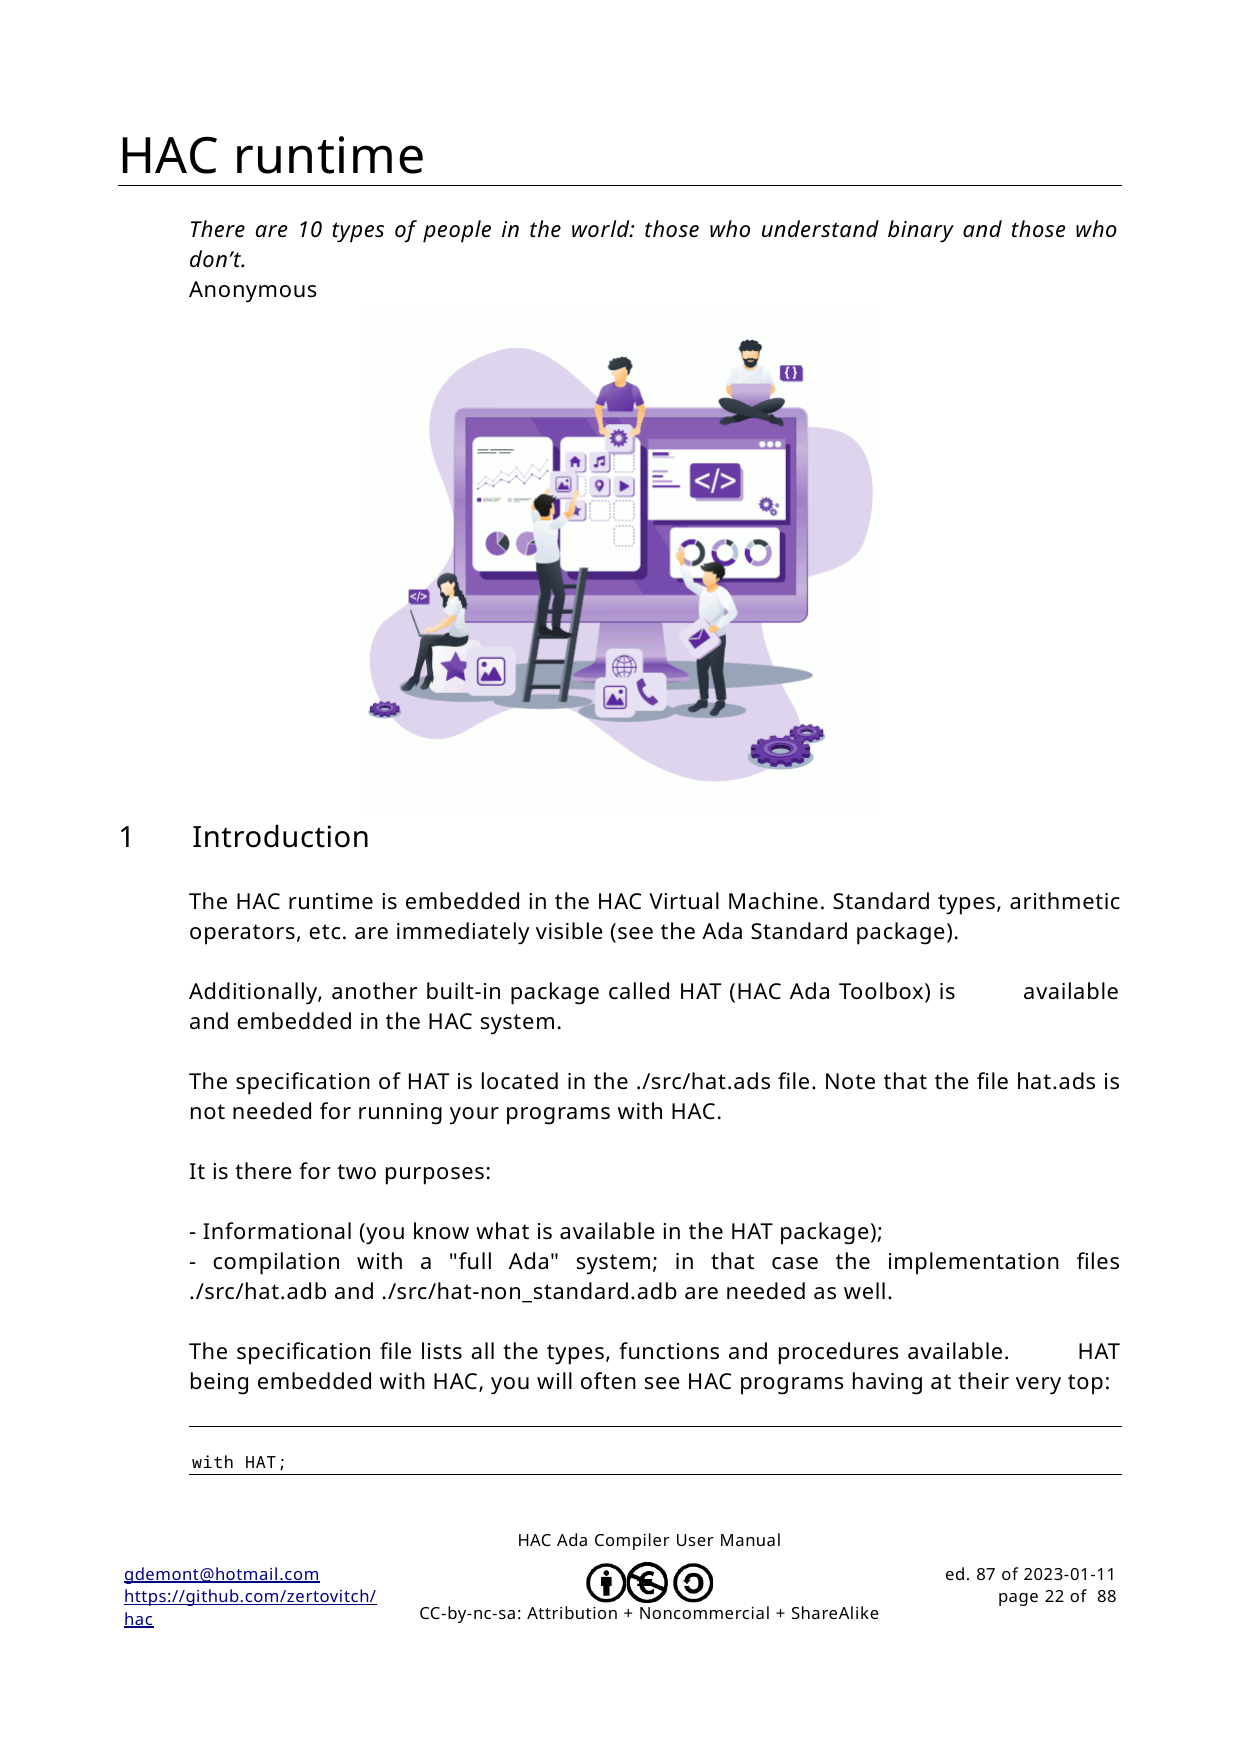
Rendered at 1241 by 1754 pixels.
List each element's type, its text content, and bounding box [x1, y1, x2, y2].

text There are 10 types of people in the world: those who understand binary and those who don’t. [189, 214, 1122, 274]
picture [672, 1562, 714, 1603]
subtitle Introduction [118, 817, 1122, 856]
text The specification of HAT is located in the ./src/hat.ads file. Note that the file hat.ads is not needed for running your programs with HAC. [189, 1066, 1122, 1126]
picture [585, 1562, 668, 1603]
subtitle HAC runtime [118, 118, 1122, 185]
text - Informational (you know what is available in the HAT package); [189, 1216, 1122, 1246]
text Additionally, another built-in package called HAT (HAC Ada Toolbox) is available and embedded in the HAC system. [189, 976, 1122, 1036]
text Anonymous [189, 274, 1122, 304]
picture [364, 304, 877, 817]
text - compilation with a "full Ada" system; in that case the implementation files ./src/hat.adb and ./src/hat-non_standard.adb are needed as well. [189, 1246, 1122, 1306]
list with HAT; [189, 1427, 1122, 1474]
text It is there for two purposes: [189, 1156, 1122, 1186]
text The specification file lists all the types, functions and procedures available. HAT being embedded with HAC, you will often see HAC programs having at their very top: [189, 1336, 1122, 1396]
text The HAC runtime is embedded in the HAC Virtual Machine. Standard types, arithmetic operators, etc. are immediately visible (see the Ada Standard package). [189, 886, 1122, 946]
